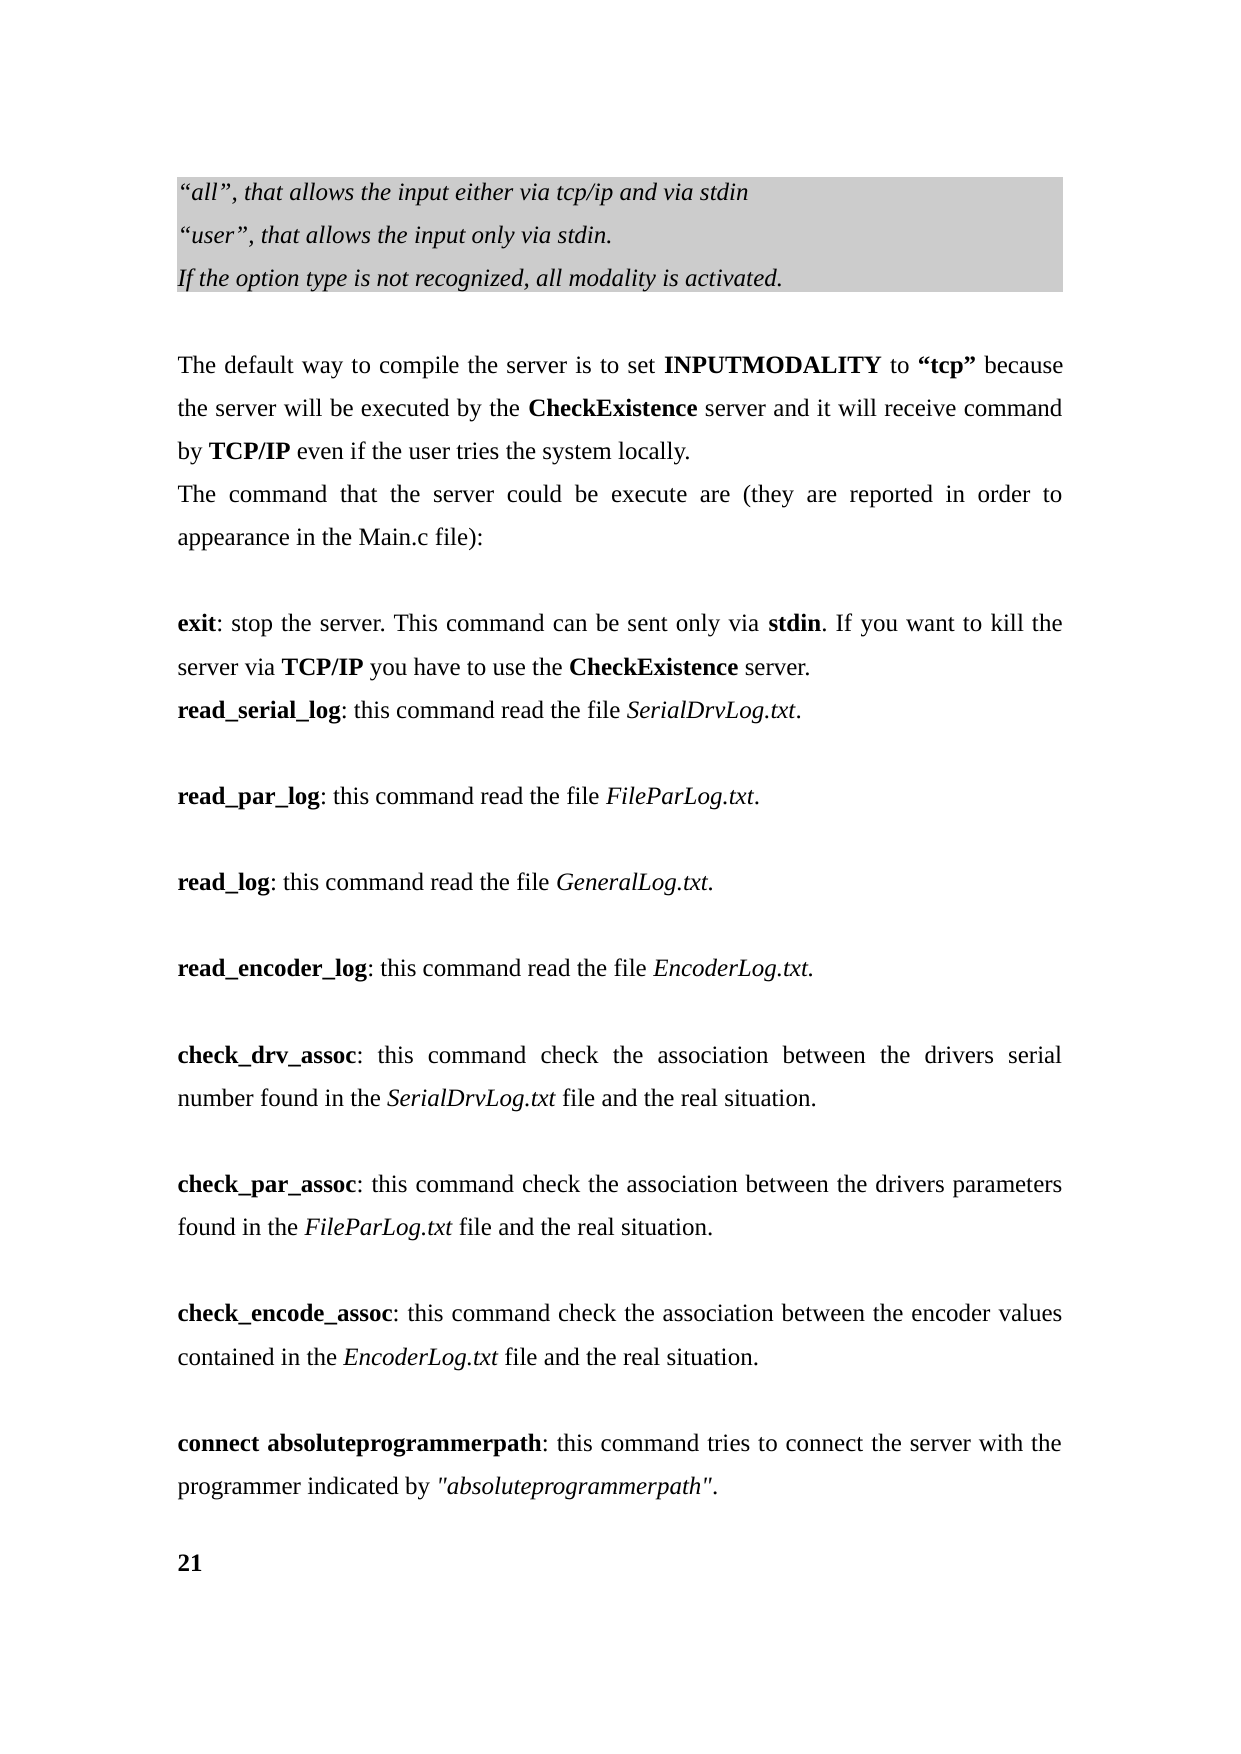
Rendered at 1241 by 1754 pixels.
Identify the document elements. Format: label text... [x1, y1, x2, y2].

text “user”, that allows the input only via stdin. [177, 220, 1063, 249]
text check_par_assoc: this command check the association between the drivers parameters found in the FileParLog.txt file and the real situation. [177, 1169, 1063, 1241]
text “all”, that allows the input either via tcp/ip and via stdin [177, 177, 1063, 206]
text exit: stop the server. This command can be sent only via stdin. If you want to kill the server via TCP/IP you have to use the CheckExistence server. [177, 608, 1063, 680]
text check_encode_assoc: this command check the association between the encoder values contained in the EncoderLog.txt file and the real situation. [177, 1298, 1063, 1370]
text check_drv_assoc: this command check the association between the drivers serial number found in the SerialDrvLog.txt file and the real situation. [177, 1040, 1063, 1112]
text read_par_log: this command read the file FileParLog.txt. [177, 781, 1063, 810]
text If the option type is not recognized, all modality is activated. [177, 263, 1063, 292]
text The command that the server could be execute are (they are reported in order to appearance in the Main.c file): [177, 479, 1063, 551]
text read_encoder_log: this command read the file EncoderLog.txt. [177, 953, 1063, 982]
text The default way to compile the server is to set INPUTMODALITY to “tcp” because the server will be executed by the CheckExistence server and it will receive command by TCP/IP even if the user tries the system locally. [177, 350, 1063, 465]
text read_serial_log: this command read the file SerialDrvLog.txt. [177, 695, 1063, 723]
text connect absoluteprogrammerpath: this command tries to connect the server with the programmer indicated by "absoluteprogrammerpath". [177, 1428, 1063, 1500]
text read_log: this command read the file GeneralLog.txt. [177, 867, 1063, 896]
